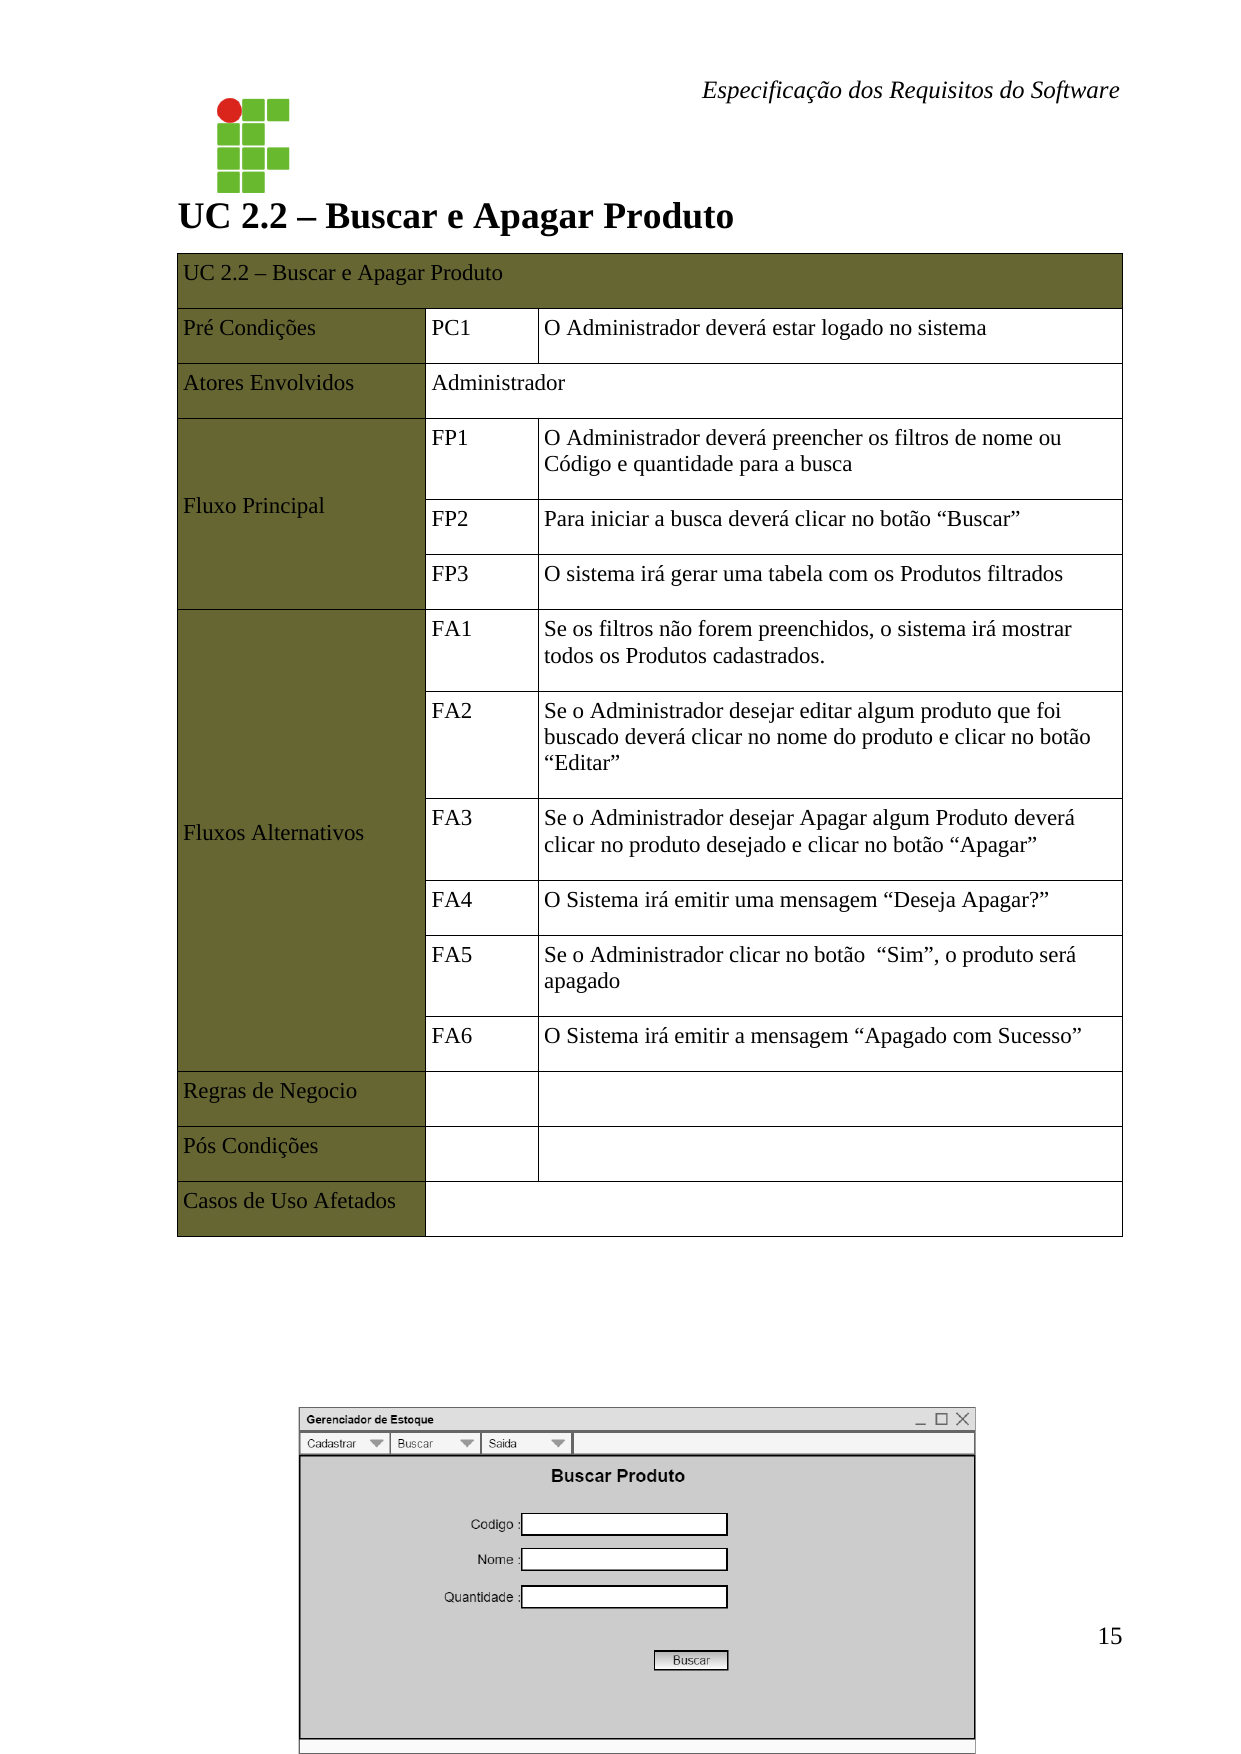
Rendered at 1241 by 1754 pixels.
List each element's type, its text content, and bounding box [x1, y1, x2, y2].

table_cell PC1 [426, 309, 538, 363]
table_cell O Administrador deverá estar logado no sistema [539, 309, 1122, 363]
table_cell Se o Administrador desejar Apagar algum Produto deverá clicar no produto desejado e clicar no botão “Apagar” [539, 799, 1122, 879]
table_cell Pré Condições [178, 309, 425, 363]
table_cell Para iniciar a busca deverá clicar no botão “Buscar” [539, 500, 1122, 554]
text UC 2.2 – Buscar e Apagar Produto [177, 193, 1122, 236]
table_cell [539, 1072, 1122, 1126]
table_cell FA4 [426, 881, 538, 934]
table_cell Se o Administrador clicar no botão “Sim”, o produto será apagado [539, 936, 1122, 1016]
table_cell Se os filtros não forem preenchidos, o sistema irá mostrar todos os Produtos cadastrados. [539, 610, 1122, 691]
table_cell Pós Condições [178, 1127, 425, 1181]
table_header UC 2.2 – Buscar e Apagar Produto [178, 254, 1122, 308]
table_cell Regras de Negocio [178, 1072, 425, 1126]
table_cell Fluxos Alternativos [178, 610, 425, 1071]
table_cell Casos de Uso Afetados [178, 1182, 425, 1236]
table_cell Atores Envolvidos [178, 364, 425, 418]
table_cell O Sistema irá emitir a mensagem “Apagado com Sucesso” [539, 1017, 1122, 1071]
table_cell FA3 [426, 799, 538, 879]
table_cell FP2 [426, 500, 538, 554]
table_cell Fluxo Principal [178, 419, 425, 609]
table_cell Se o Administrador desejar editar algum produto que foi buscado deverá clicar no nome do produto e clicar no botão “Editar” [539, 692, 1122, 798]
table_cell O Sistema irá emitir uma mensagem “Deseja Apagar?” [539, 881, 1122, 934]
table_cell Administrador [426, 364, 1122, 418]
table_cell FA6 [426, 1017, 538, 1071]
table_cell O Administrador deverá preencher os filtros de nome ou Código e quantidade para a busca [539, 419, 1122, 499]
table_cell FA2 [426, 692, 538, 798]
table_cell [426, 1072, 538, 1126]
table_cell FP3 [426, 555, 538, 609]
table_cell FP1 [426, 419, 538, 499]
table_cell [539, 1127, 1122, 1181]
table_cell [426, 1182, 1122, 1236]
table_cell FA1 [426, 610, 538, 691]
table_cell [426, 1127, 538, 1181]
table_cell FA5 [426, 936, 538, 1016]
table_cell O sistema irá gerar uma tabela com os Produtos filtrados [539, 555, 1122, 609]
